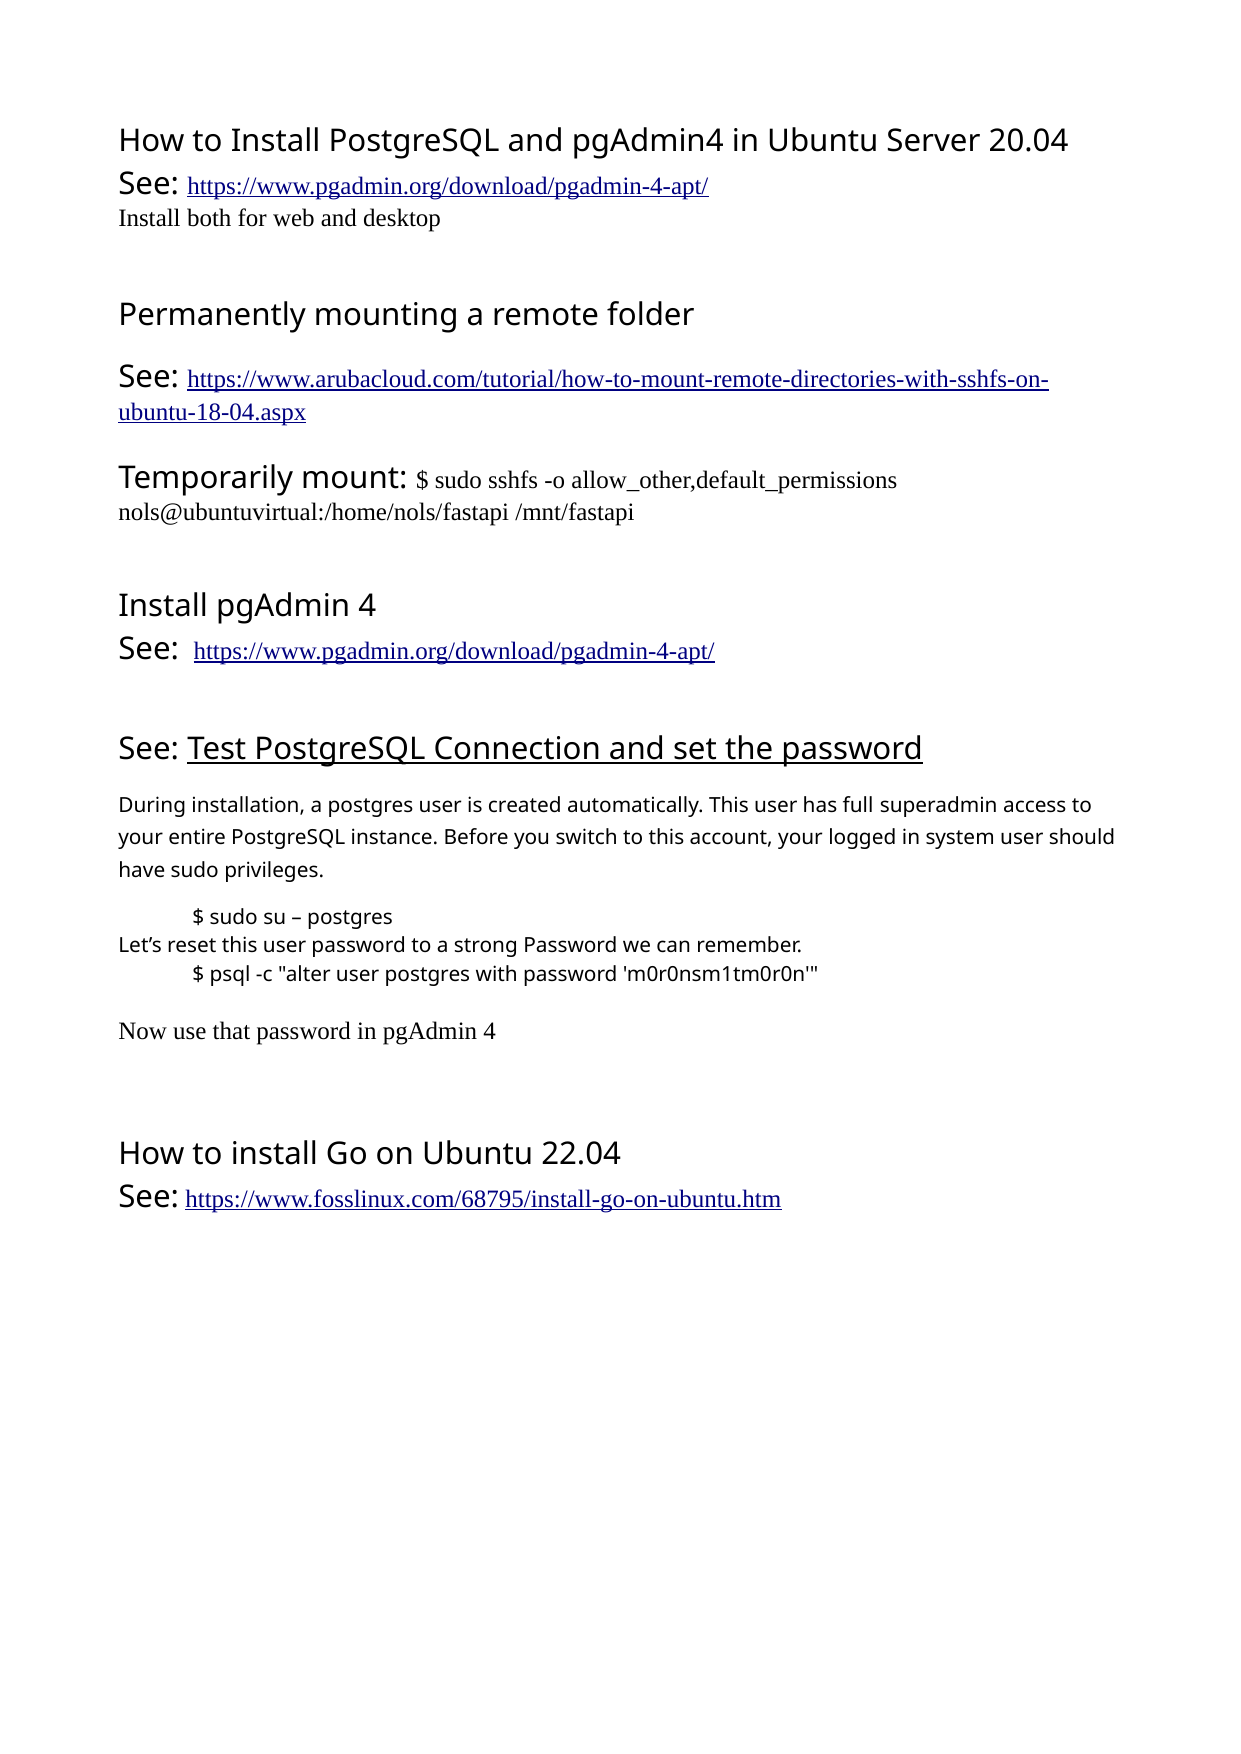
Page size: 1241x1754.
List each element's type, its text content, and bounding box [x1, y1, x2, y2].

subtitle How to Install PostgreSQL and pgAdmin4 in Ubuntu Server 20.04 [118, 118, 1122, 161]
text See: https://www.pgadmin.org/download/pgadmin-4-apt/ [118, 626, 1122, 669]
text Now use that password in pgAdmin 4 [118, 1016, 1122, 1045]
text See: https://www.arubacloud.com/tutorial/how-to-mount-remote-directories-with-sshfs-on-ubuntu-18-04.aspx [118, 354, 1122, 426]
text $ psql -c "alter user postgres with password 'm0r0nsm1tm0r0n'" [118, 959, 1122, 987]
text Install pgAdmin 4 [118, 583, 1122, 626]
text How to install Go on Ubuntu 22.04 [118, 1131, 1122, 1174]
text See: https://www.fosslinux.com/68795/install-go-on-ubuntu.htm [118, 1174, 1122, 1216]
text During installation, a postgres user is created automatically. This user has full superadmin access to your entire PostgreSQL instance. Before you switch to this account, your logged in system user should have sudo privileges. [118, 790, 1122, 883]
text $ sudo su – postgres [118, 902, 1122, 931]
text Let’s reset this user password to a strong Password we can remember. [118, 931, 1122, 959]
subtitle Permanently mounting a remote folder [118, 292, 1122, 335]
text Install both for web and desktop [118, 203, 1122, 232]
text See: https://www.pgadmin.org/download/pgadmin-4-apt/ [118, 161, 1122, 203]
text Temporarily mount: $ sudo sshfs -o allow_other,default_permissions nols@ubuntuvirtual:/home/nols/fastapi /mnt/fastapi [118, 454, 1122, 526]
text See: Test PostgreSQL Connection and set the password [118, 726, 1122, 769]
